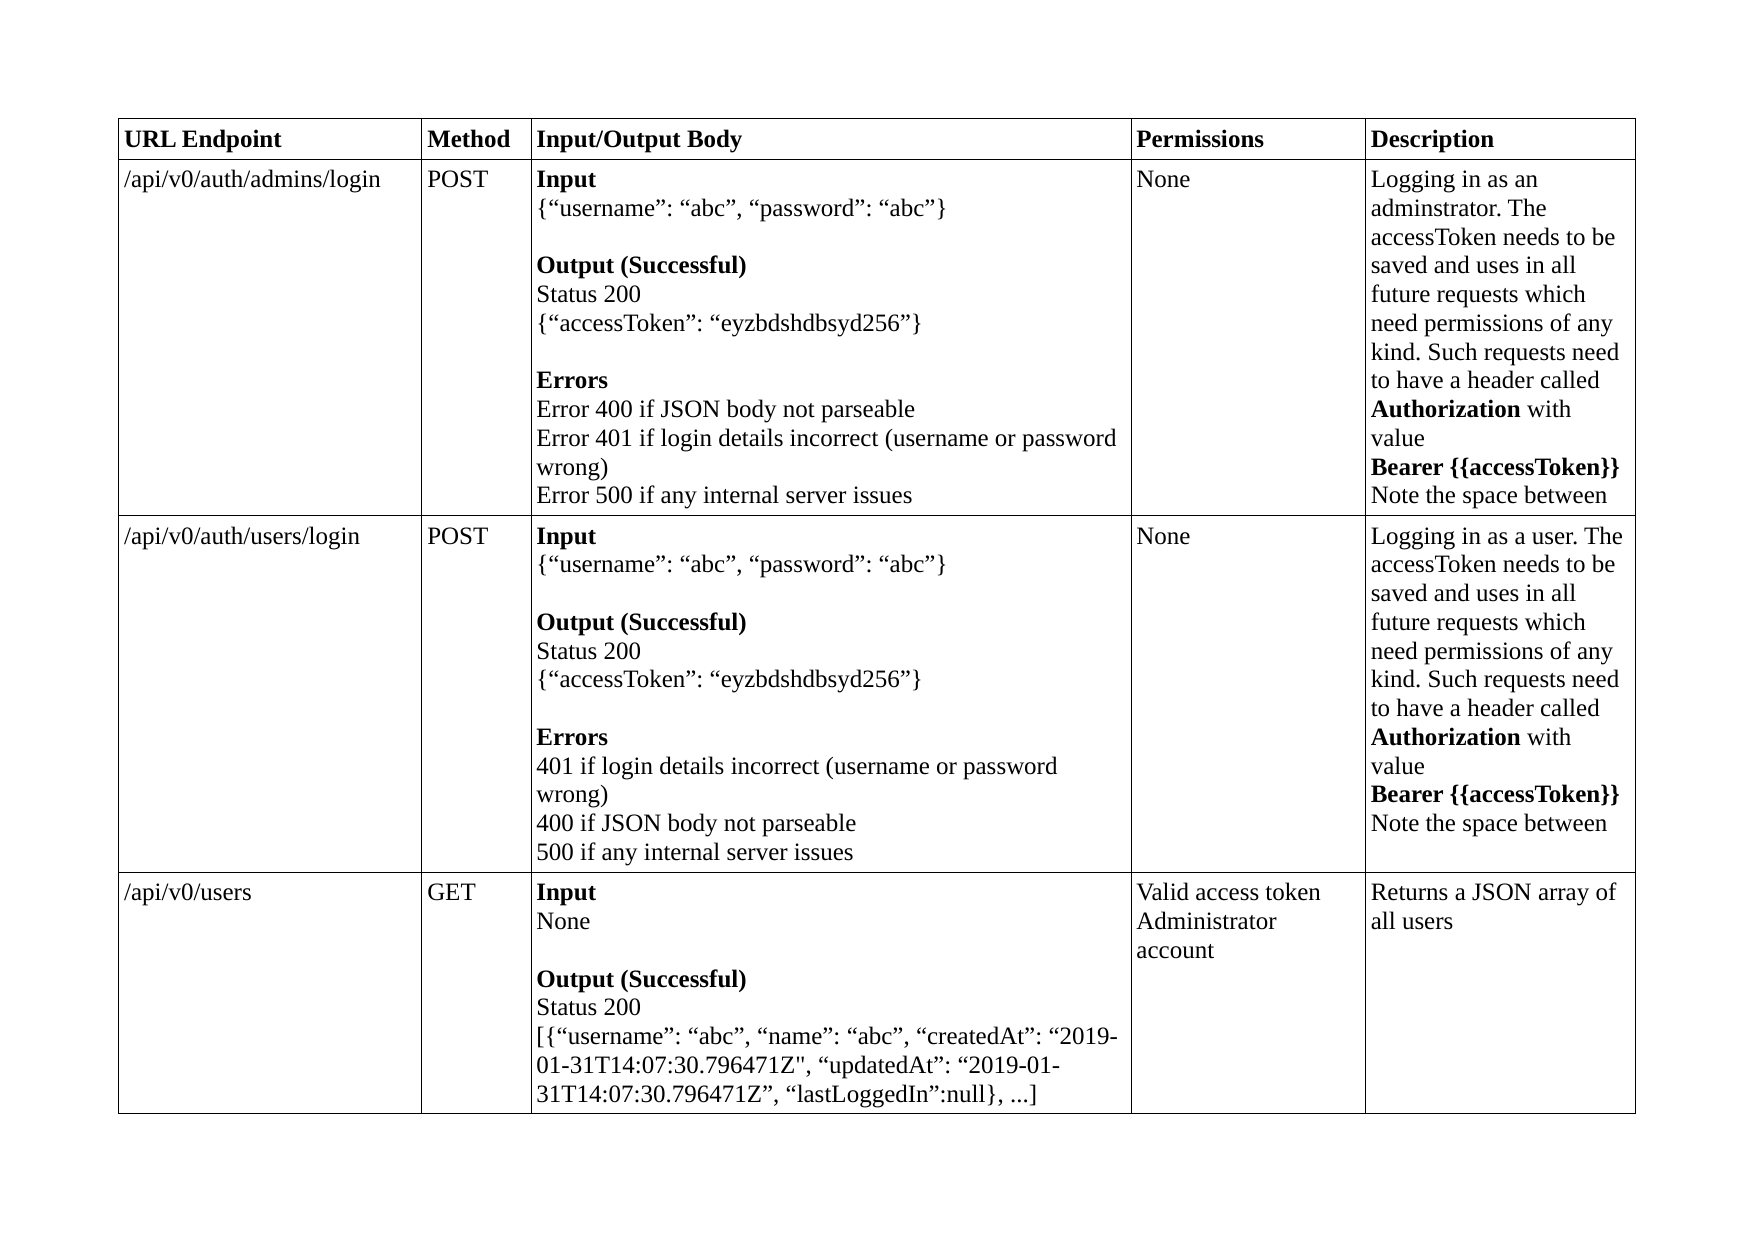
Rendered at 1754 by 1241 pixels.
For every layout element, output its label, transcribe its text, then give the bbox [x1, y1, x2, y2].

table_cell Returns a JSON array of all users [1366, 873, 1635, 1113]
table_header URL Endpoint [119, 119, 421, 158]
table_cell None [1132, 160, 1365, 515]
table_cell Input None Output (Successful) Status 200 [{“username”: “abc”, “name”: “abc”, “createdAt”: “2019-01-31T14:07:30.796471Z", “updatedAt”: “2019-01-31T14:07:30.796471Z”, “lastLoggedIn”:null}, ...] [532, 873, 1131, 1113]
table_cell GET [422, 873, 531, 1113]
table_cell None [1132, 516, 1365, 872]
table_header Method [422, 119, 531, 158]
table_cell Valid access token Administrator account [1132, 873, 1365, 1113]
table_header Permissions [1132, 119, 1365, 158]
table_header Description [1366, 119, 1635, 158]
table_cell /api/v0/auth/admins/login [119, 160, 421, 515]
table_header Input/Output Body [532, 119, 1131, 158]
table_cell /api/v0/auth/users/login [119, 516, 421, 872]
table_cell Input {“username”: “abc”, “password”: “abc”} Output (Successful) Status 200 {“accessToken”: “eyzbdshdbsyd256”} Errors Error 400 if JSON body not parseable Error 401 if login details incorrect (username or password wrong) Error 500 if any internal server issues [532, 160, 1131, 515]
table_cell /api/v0/users [119, 873, 421, 1113]
table_cell Logging in as a user. The accessToken needs to be saved and uses in all future requests which need permissions of any kind. Such requests need to have a header called Authorization with value Bearer {{accessToken}} Note the space between [1366, 516, 1635, 872]
table_cell Logging in as an adminstrator. The accessToken needs to be saved and uses in all future requests which need permissions of any kind. Such requests need to have a header called Authorization with value Bearer {{accessToken}} Note the space between [1366, 160, 1635, 515]
table_cell POST [422, 516, 531, 872]
table_cell Input {“username”: “abc”, “password”: “abc”} Output (Successful) Status 200 {“accessToken”: “eyzbdshdbsyd256”} Errors 401 if login details incorrect (username or password wrong) 400 if JSON body not parseable 500 if any internal server issues [532, 516, 1131, 872]
table_cell POST [422, 160, 531, 515]
